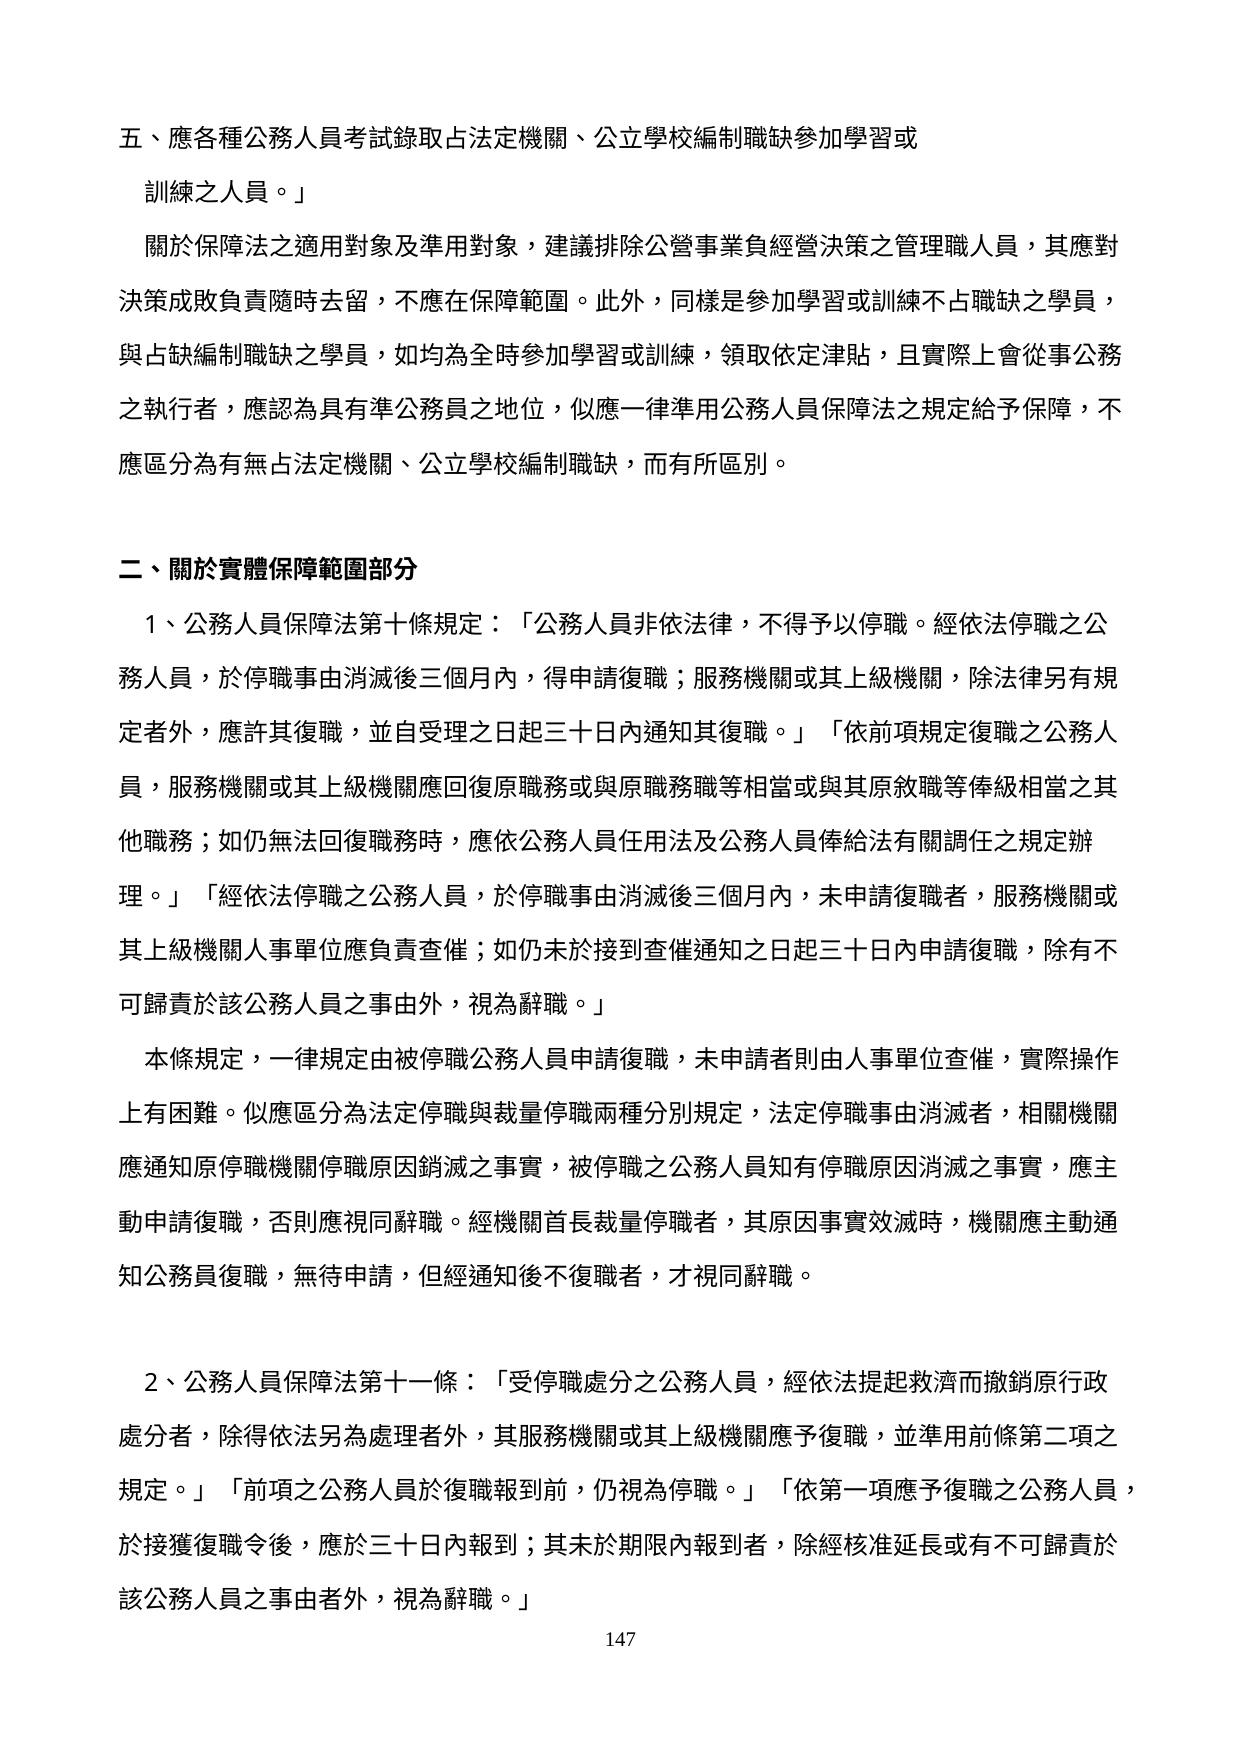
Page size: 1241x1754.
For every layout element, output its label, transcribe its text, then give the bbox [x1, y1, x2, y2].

text 1、公務人員保障法第十條規定：「公務人員非依法律，不得予以停職。經依法停職之公務人員，於停職事由消滅後三個月內，得申請復職；服務機關或其上級機關，除法律另有規定者外，應許其復職，並自受理之日起三十日內通知其復職。」「依前項規定復職之公務人員，服務機關或其上級機關應回復原職務或與原職務職等相當或與其原敘職等俸級相當之其他職務；如仍無法回復職務時，應依公務人員任用法及公務人員俸給法有關調任之規定辦理。」「經依法停職之公務人員，於停職事由消滅後三個月內，未申請復職者，服務機關或其上級機關人事單位應負責查催；如仍未於接到查催通知之日起三十日內申請復職，除有不可歸責於該公務人員之事由外，視為辭職。」 [118, 604, 1122, 1021]
text 二、關於實體保障範圍部分 [118, 550, 1122, 586]
text 五、應各種公務人員考試錄取占法定機關、公立學校編制職缺參加學習或 [118, 118, 1122, 154]
text 關於保障法之適用對象及準用對象，建議排除公營事業負經營決策之管理職人員，其應對決策成敗負責隨時去留，不應在保障範圍。此外，同樣是參加學習或訓練不占職缺之學員，與占缺編制職缺之學員，如均為全時參加學習或訓練，領取依定津貼，且實際上會從事公務之執行者，應認為具有準公務員之地位，似應一律準用公務人員保障法之規定給予保障，不應區分為有無占法定機關、公立學校編制職缺，而有所區別。 [118, 227, 1122, 481]
text 訓練之人員。」 [118, 172, 1122, 209]
text 本條規定，一律規定由被停職公務人員申請復職，未申請者則由人事單位查催，實際操作上有困難。似應區分為法定停職與裁量停職兩種分別規定，法定停職事由消滅者，相關機關應通知原停職機關停職原因銷滅之事實，被停職之公務人員知有停職原因消滅之事實，應主動申請復職，否則應視同辭職。經機關首長裁量停職者，其原因事實效滅時，機關應主動通知公務員復職，無待申請，但經通知後不復職者，才視同辭職。 [118, 1039, 1122, 1293]
text 2、公務人員保障法第十一條：「受停職處分之公務人員，經依法提起救濟而撤銷原行政處分者，除得依法另為處理者外，其服務機關或其上級機關應予復職，並準用前條第二項之規定。」「前項之公務人員於復職報到前，仍視為停職。」「依第一項應予復職之公務人員，於接獲復職令後，應於三十日內報到；其未於期限內報到者，除經核准延長或有不可歸責於該公務人員之事由者外，視為辭職。」 [118, 1362, 1122, 1616]
